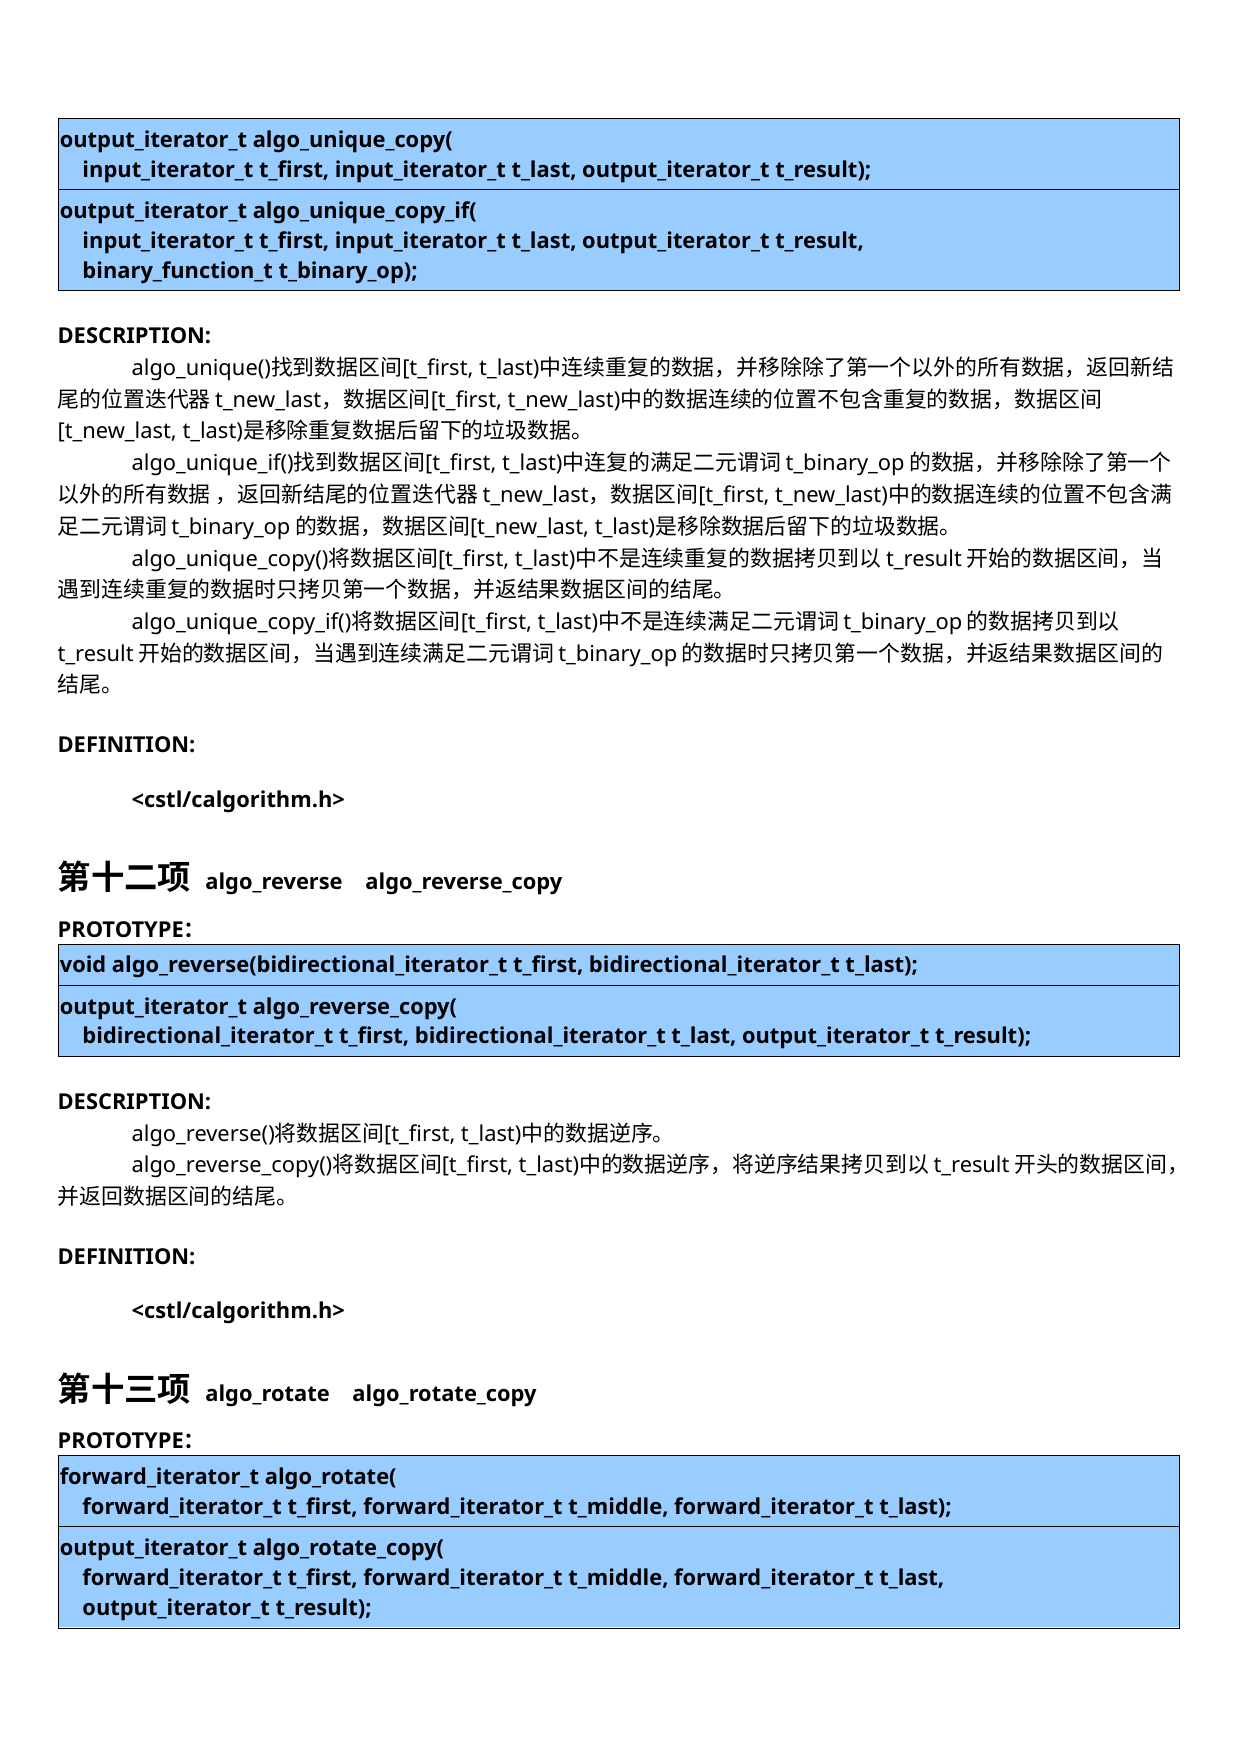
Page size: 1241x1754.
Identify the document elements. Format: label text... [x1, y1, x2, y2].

text <cstl/calgorithm.h> [57, 784, 1179, 813]
text algo_unique_copy_if()将数据区间[t_first, t_last)中不是连续满足二元谓词t_binary_op的数据拷贝到以t_result开始的数据区间，当遇到连续满足二元谓词t_binary_op的数据时只拷贝第一个数据，并返结果数据区间的结尾。 [57, 604, 1179, 699]
text DEFINITION: [57, 729, 1179, 759]
table_header forward_iterator_t algo_rotate( forward_iterator_t t_first, forward_iterator_t t_middle, forward_iterator_t t_last); [59, 1456, 1179, 1526]
text algo_unique()找到数据区间[t_first, t_last)中连续重复的数据，并移除除了第一个以外的所有数据，返回新结尾的位置迭代器t_new_last，数据区间[t_first, t_new_last)中的数据连续的位置不包含重复的数据，数据区间[t_new_last, t_last)是移除重复数据后留下的垃圾数据。 [57, 350, 1179, 445]
text algo_unique_copy()将数据区间[t_first, t_last)中不是连续重复的数据拷贝到以t_result开始的数据区间，当遇到连续重复的数据时只拷贝第一个数据，并返结果数据区间的结尾。 [57, 541, 1179, 604]
table_cell output_iterator_t algo_rotate_copy( forward_iterator_t t_first, forward_iterator_t t_middle, forward_iterator_t t_last, output_iterator_t t_result); [59, 1527, 1179, 1627]
text PROTOTYPE： [57, 912, 1179, 943]
text algo_reverse_copy()将数据区间[t_first, t_last)中的数据逆序，将逆序结果拷贝到以t_result开头的数据区间，并返回数据区间的结尾。 [57, 1147, 1179, 1211]
text PROTOTYPE： [57, 1423, 1179, 1455]
text DEFINITION: [57, 1241, 1179, 1271]
text DESCRIPTION: [57, 1086, 1179, 1116]
text algo_unique_if()找到数据区间[t_first, t_last)中连复的满足二元谓词t_binary_op的数据，并移除除了第一个以外的所有数据 ，返回新结尾的位置迭代器t_new_last，数据区间[t_first, t_new_last)中的数据连续的位置不包含满足二元谓词t_binary_op的数据，数据区间[t_new_last, t_last)是移除数据后留下的垃圾数据。 [57, 445, 1179, 541]
text <cstl/calgorithm.h> [57, 1296, 1179, 1325]
table_cell output_iterator_t algo_unique_copy_if( input_iterator_t t_first, input_iterator_t t_last, output_iterator_t t_result, binary_function_t t_binary_op); [59, 190, 1179, 290]
subtitle algo_rotate algo_rotate_copy [57, 1363, 1179, 1411]
table_header void algo_reverse(bidirectional_iterator_t t_first, bidirectional_iterator_t t_last); [59, 945, 1179, 985]
table_cell output_iterator_t algo_unique_copy( input_iterator_t t_first, input_iterator_t t_last, output_iterator_t t_result); [59, 119, 1179, 189]
text algo_reverse()将数据区间[t_first, t_last)中的数据逆序。 [57, 1116, 1179, 1147]
text DESCRIPTION: [57, 320, 1179, 350]
subtitle algo_reverse algo_reverse_copy [57, 851, 1179, 899]
table_cell output_iterator_t algo_reverse_copy( bidirectional_iterator_t t_first, bidirectional_iterator_t t_last, output_iterator_t t_result); [59, 986, 1179, 1056]
